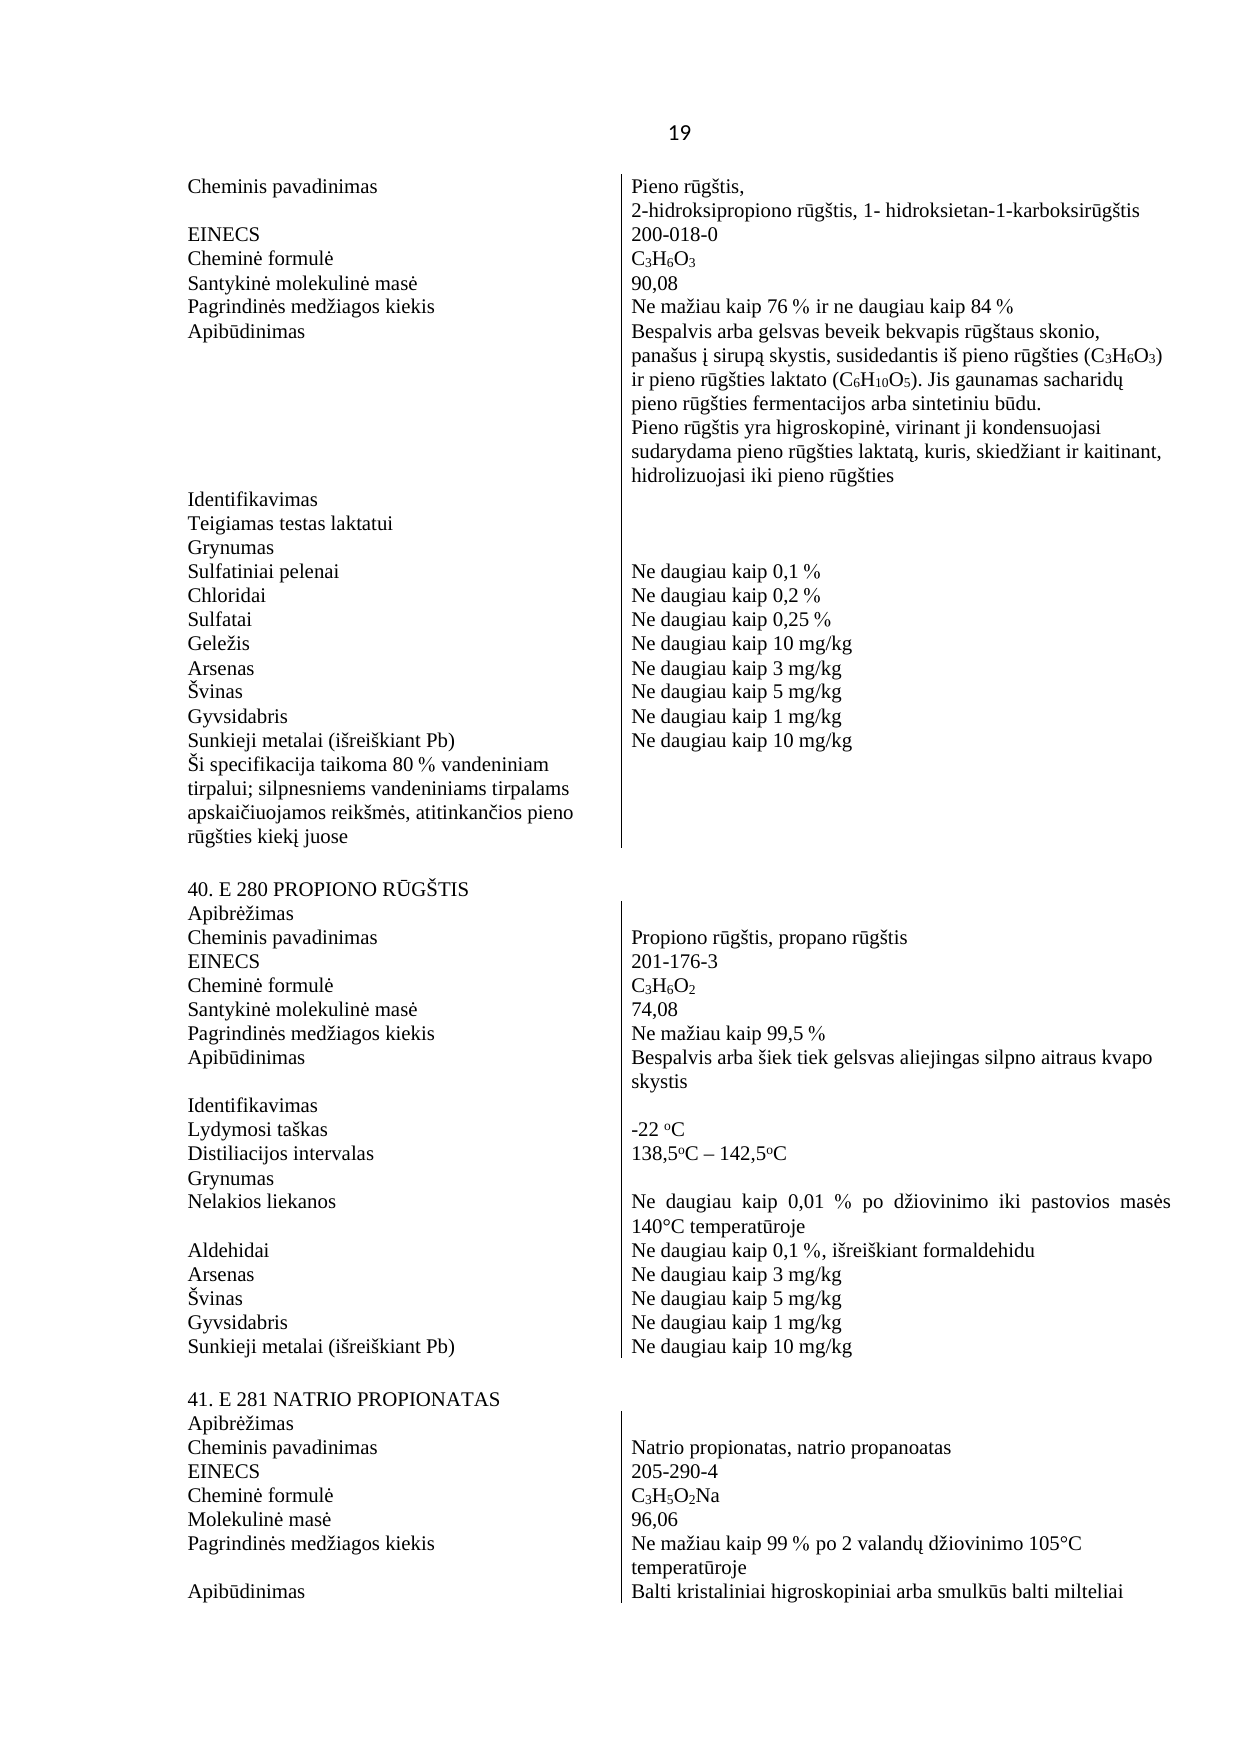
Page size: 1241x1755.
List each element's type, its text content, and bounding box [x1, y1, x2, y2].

table_cell [622, 1411, 1181, 1435]
table_cell Ne daugiau kaip 10 mg/kg [622, 728, 1181, 752]
table_cell Bespalvis arba šiek tiek gelsvas aliejingas silpno aitraus kvapo skystis [622, 1045, 1181, 1093]
table_header 41. E 281 NATRIO PROPIONATAS [177, 1387, 1181, 1411]
table_cell [177, 415, 621, 487]
table_cell Cheminis pavadinimas [177, 174, 621, 222]
table_cell -22 oC [622, 1117, 1181, 1141]
table_cell Ne daugiau kaip 1 mg/kg [622, 1310, 1181, 1334]
table_cell Aldehidai [177, 1238, 621, 1262]
table_cell Sulfatai [177, 607, 621, 631]
table_cell Ne daugiau kaip 1 mg/kg [622, 704, 1181, 728]
table_cell 201-176-3 [622, 949, 1181, 973]
table_cell Molekulinė masė [177, 1507, 621, 1531]
table_cell Cheminė formulė [177, 246, 621, 270]
table_cell [622, 752, 1181, 848]
table_cell Ne daugiau kaip 0,25  [622, 607, 1181, 631]
table_cell C3H6O2 [622, 973, 1181, 997]
table_cell Santykinė molekulinė masė [177, 997, 621, 1021]
table_cell Ne daugiau kaip 10 mg/kg [622, 1334, 1181, 1358]
table_cell [622, 487, 1181, 511]
table_cell Apibūdinimas [177, 1579, 621, 1603]
table_cell 205-290-4 [622, 1459, 1181, 1483]
table_cell 74,08 [622, 997, 1181, 1021]
table_cell Švinas [177, 1286, 621, 1310]
table_cell Ne daugiau kaip 10 mg/kg [622, 631, 1181, 655]
table_cell Cheminis pavadinimas [177, 925, 621, 949]
table_cell [622, 535, 1181, 559]
table_cell C3H5O2Na [622, 1483, 1181, 1507]
table_cell Ne daugiau kaip 0,2  [622, 583, 1181, 607]
table_cell Gyvsidabris [177, 704, 621, 728]
table_cell Distiliacijos intervalas [177, 1141, 621, 1165]
table_cell Pieno rūgštis, 2-hidroksipropiono rūgštis, 1- hidroksietan-1-karboksirūgštis [622, 174, 1181, 222]
table_cell Arsenas [177, 655, 621, 679]
table_cell [622, 1093, 1181, 1117]
table_cell Pagrindinės medžiagos kiekis [177, 1021, 621, 1045]
table_cell Apibūdinimas [177, 1045, 621, 1093]
table_cell Cheminė formulė [177, 1483, 621, 1507]
table_cell Identifikavimas [177, 1093, 621, 1117]
table_cell Propiono rūgštis, propano rūgštis [622, 925, 1181, 949]
table_cell Apibrėžimas [177, 901, 621, 925]
table_cell Bespalvis arba gelsvas beveik bekvapis rūgštaus skonio, panašus į sirupą skystis, susidedantis iš pieno rūgšties (C3H6O3) ir pieno rūgšties laktato (C6H10O5). Jis gaunamas sacharidų pieno rūgšties fermentacijos arba sintetiniu būdu. [622, 319, 1181, 415]
table_cell 200-018-0 [622, 222, 1181, 246]
table_cell Nelakios liekanos [177, 1190, 621, 1238]
table_cell EINECS [177, 222, 621, 246]
table_cell Chloridai [177, 583, 621, 607]
table_cell EINECS [177, 1459, 621, 1483]
table_cell Grynumas [177, 535, 621, 559]
table_cell Pagrindinės medžiagos kiekis [177, 1531, 621, 1579]
table_cell Švinas [177, 680, 621, 703]
table_cell Teigiamas testas laktatui [177, 511, 621, 535]
table_cell Geležis [177, 631, 621, 655]
table_cell Lydymosi taškas [177, 1117, 621, 1141]
table_cell Ne mažiau kaip 99  po 2 valandų džiovinimo 105°C temperatūroje [622, 1531, 1181, 1579]
table_cell 138,5oC – 142,5oC [622, 1141, 1181, 1165]
table_cell Santykinė molekulinė masė [177, 270, 621, 294]
table_cell EINECS [177, 949, 621, 973]
table_cell Ne daugiau kaip 5 mg/kg [622, 1286, 1181, 1310]
table_cell 90,08 [622, 270, 1181, 294]
table_cell Sunkieji metalai (išreiškiant Pb) [177, 728, 621, 752]
table_cell Ne daugiau kaip 3 mg/kg [622, 1262, 1181, 1286]
table_cell [622, 511, 1181, 535]
table_cell Ne daugiau kaip 5 mg/kg [622, 680, 1181, 703]
table_cell Ši specifikacija taikoma 80  vandeniniam tirpalui; silpnesniems vandeniniams tirpalams apskaičiuojamos reikšmės, atitinkančios pieno rūgšties kiekį juose [177, 752, 621, 848]
table_cell Ne mažiau kaip 99,5  [622, 1021, 1181, 1045]
table_cell Apibūdinimas [177, 319, 621, 415]
table_cell Cheminis pavadinimas [177, 1435, 621, 1459]
table_cell Ne mažiau kaip 76  ir ne daugiau kaip 84  [622, 295, 1181, 318]
table_cell 96,06 [622, 1507, 1181, 1531]
table_cell Pieno rūgštis yra higroskopinė, virinant ji kondensuojasi sudarydama pieno rūgšties laktatą, kuris, skiedžiant ir kaitinant, hidrolizuojasi iki pieno rūgšties [622, 415, 1181, 487]
table_cell [622, 901, 1181, 925]
table_cell Ne daugiau kaip 0,01  po džiovinimo iki pastovios masės 140°C temperatūroje [622, 1190, 1181, 1238]
table_cell [622, 1165, 1181, 1189]
table_cell Ne daugiau kaip 0,1  [622, 559, 1181, 583]
table_cell Arsenas [177, 1262, 621, 1286]
table_cell C3H6O3 [622, 246, 1181, 270]
table_cell Sulfatiniai pelenai [177, 559, 621, 583]
table_cell Gyvsidabris [177, 1310, 621, 1334]
table_cell Identifikavimas [177, 487, 621, 511]
table_cell Grynumas [177, 1165, 621, 1189]
table_cell Sunkieji metalai (išreiškiant Pb) [177, 1334, 621, 1358]
table_cell Pagrindinės medžiagos kiekis [177, 295, 621, 318]
table_header 40. E 280 PROPIONO RŪGŠTIS [177, 877, 1181, 901]
table_cell Cheminė formulė [177, 973, 621, 997]
table_cell Natrio propionatas, natrio propanoatas [622, 1435, 1181, 1459]
table_cell Ne daugiau kaip 3 mg/kg [622, 655, 1181, 679]
table_cell Ne daugiau kaip 0,1 , išreiškiant formaldehidu [622, 1238, 1181, 1262]
table_cell Apibrėžimas [177, 1411, 621, 1435]
table_cell Balti kristaliniai higroskopiniai arba smulkūs balti milteliai [622, 1579, 1181, 1603]
